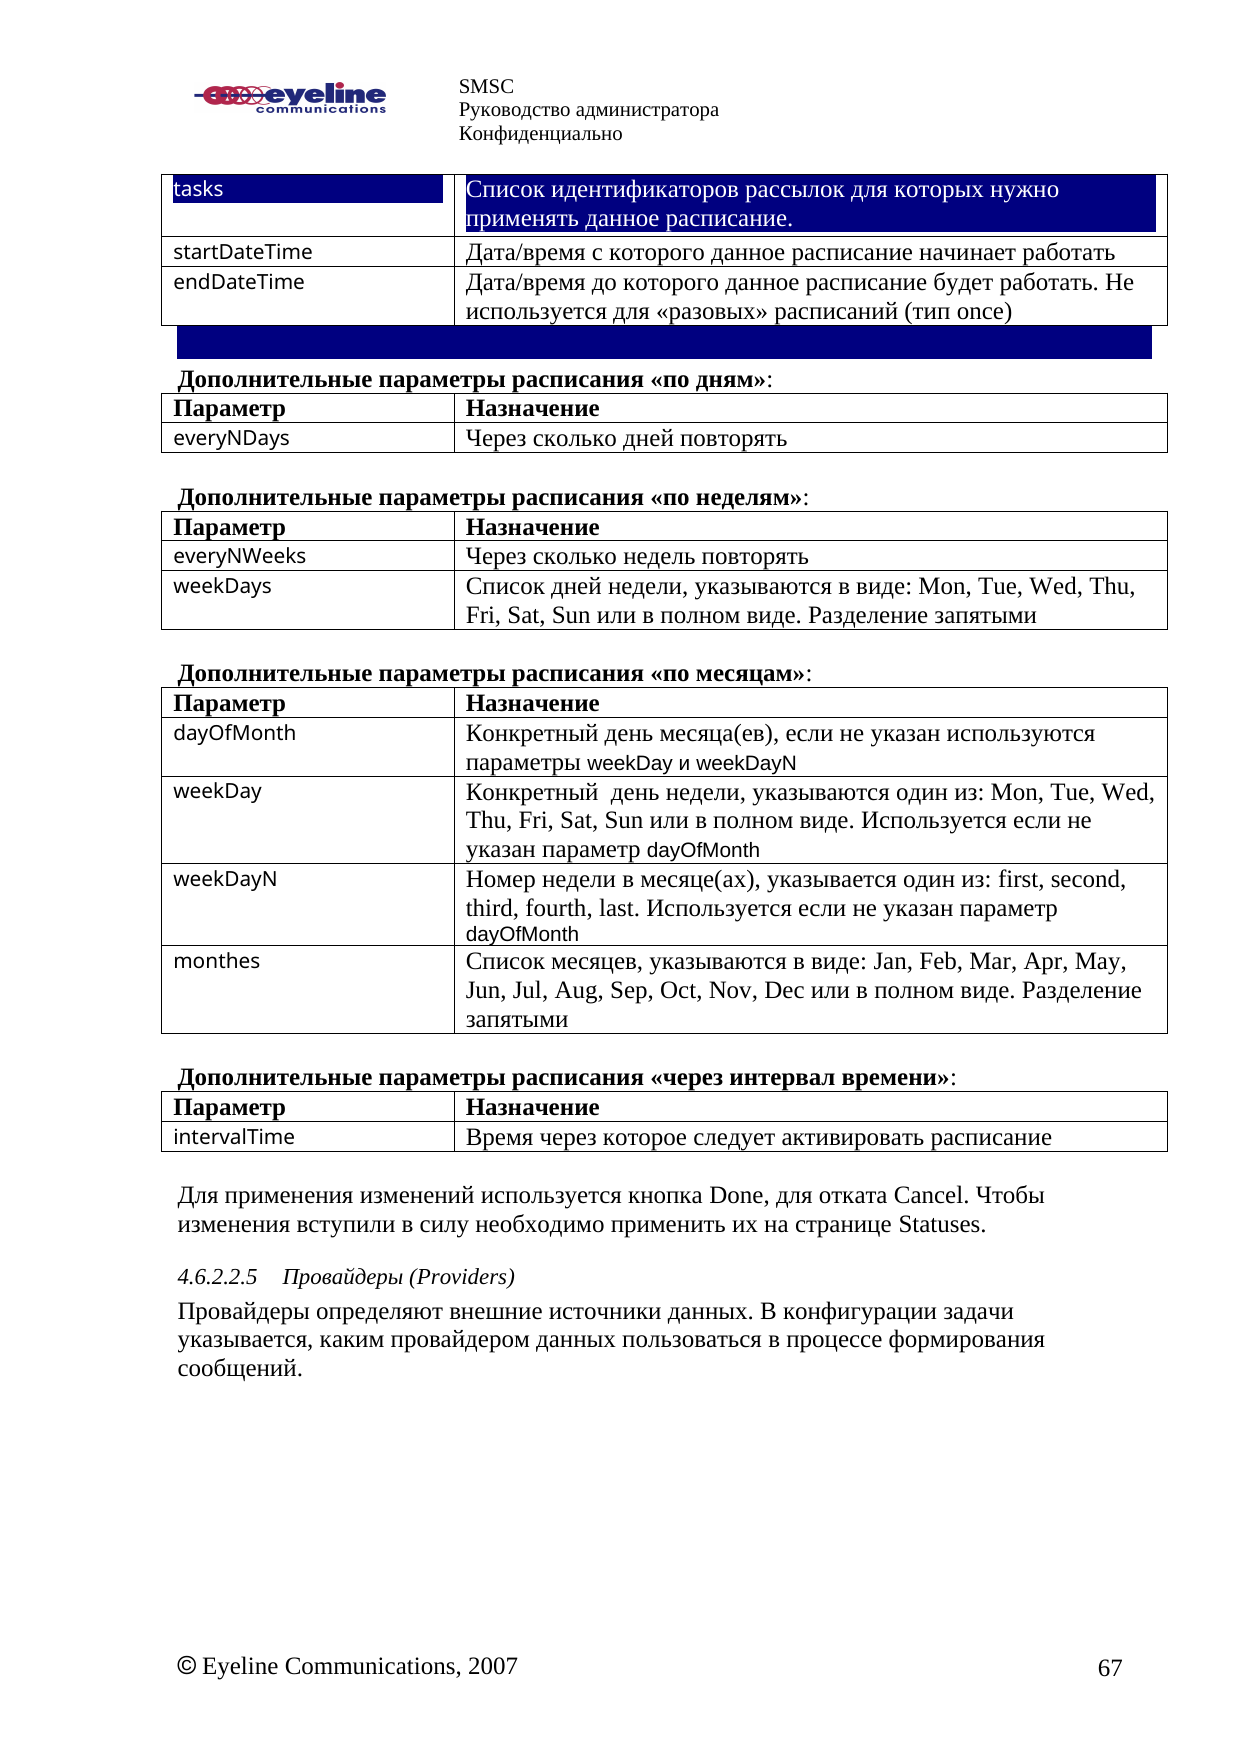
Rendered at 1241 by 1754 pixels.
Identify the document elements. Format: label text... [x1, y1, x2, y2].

table_cell monthes [162, 946, 454, 1033]
table_cell Номер недели в месяце(ах), указывается один из: first, second, third, fourth, last. Используется если не указан параметр dayOfMonth [455, 864, 1167, 945]
table_cell intervalTime [162, 1122, 454, 1151]
table_header Параметр [162, 688, 454, 717]
table_cell Время через которое следует активировать расписание [455, 1122, 1167, 1151]
table_cell Список месяцев, указываются в виде: Jan, Feb, Mar, Apr, May, Jun, Jul, Aug, Sep, Oct, Nov, Dec или в полном виде. Разделение запятыми [455, 946, 1167, 1033]
table_cell everyNDays [162, 423, 454, 452]
table_cell Дата/время с которого данное расписание начинает работать [455, 237, 1167, 266]
table_cell weekDay [162, 777, 454, 863]
table_header Параметр [162, 1092, 454, 1121]
table_cell Список дней недели, указываются в виде: Mon, Tue, Wed, Thu, Fri, Sat, Sun или в полном виде. Разделение запятыми [455, 571, 1167, 629]
table_header Назначение [455, 394, 1167, 422]
table_cell Конкретный день месяца(ев), если не указан используются параметры weekDay и weekDayN [455, 718, 1167, 776]
table_cell weekDays [162, 571, 454, 629]
table_cell weekDayN [162, 864, 454, 945]
table_cell tasks [162, 175, 454, 236]
table_cell endDateTime [162, 267, 454, 324]
picture [194, 82, 386, 113]
text Дополнительные параметры расписания «по дням»: [177, 364, 1152, 392]
text Дополнительные параметры расписания «по неделям»: [177, 482, 1152, 511]
table_header Назначение [455, 1092, 1167, 1121]
table_cell Через сколько недель повторять [455, 541, 1167, 570]
text Провайдеры определяют внешние источники данных. В конфигурации задачи указывается, каким провайдером данных пользоваться в процессе формирования сообщений. [177, 1296, 1152, 1382]
text Дополнительные параметры расписания «через интервал времени»: [177, 1062, 1152, 1091]
table_cell Дата/время до которого данное расписание будет работать. Не используется для «разовых» расписаний (тип once) [455, 267, 1167, 324]
table_cell Конкретный день недели, указываются один из: Mon, Tue, Wed, Thu, Fri, Sat, Sun или в полном виде. Используется если не указан параметр dayOfMonth [455, 777, 1167, 863]
table_header Назначение [455, 512, 1167, 540]
text Для применения изменений используется кнопка Done, для отката Cancel. Чтобы изменения вступили в силу необходимо применить их на странице Statuses. [177, 1181, 1152, 1238]
table_cell Через сколько дней повторять [455, 423, 1167, 452]
subtitle Провайдеры (Providers) [177, 1263, 1152, 1289]
text Дополнительные параметры расписания «по месяцам»: [177, 658, 1152, 687]
table_cell everyNWeeks [162, 541, 454, 570]
table_header Параметр [162, 394, 454, 422]
table_cell startDateTime [162, 237, 454, 266]
table_cell Список идентификаторов рассылок для которых нужно применять данное расписание. [455, 175, 1167, 236]
table_header Параметр [162, 512, 454, 540]
table_header Назначение [455, 688, 1167, 717]
table_cell dayOfMonth [162, 718, 454, 776]
